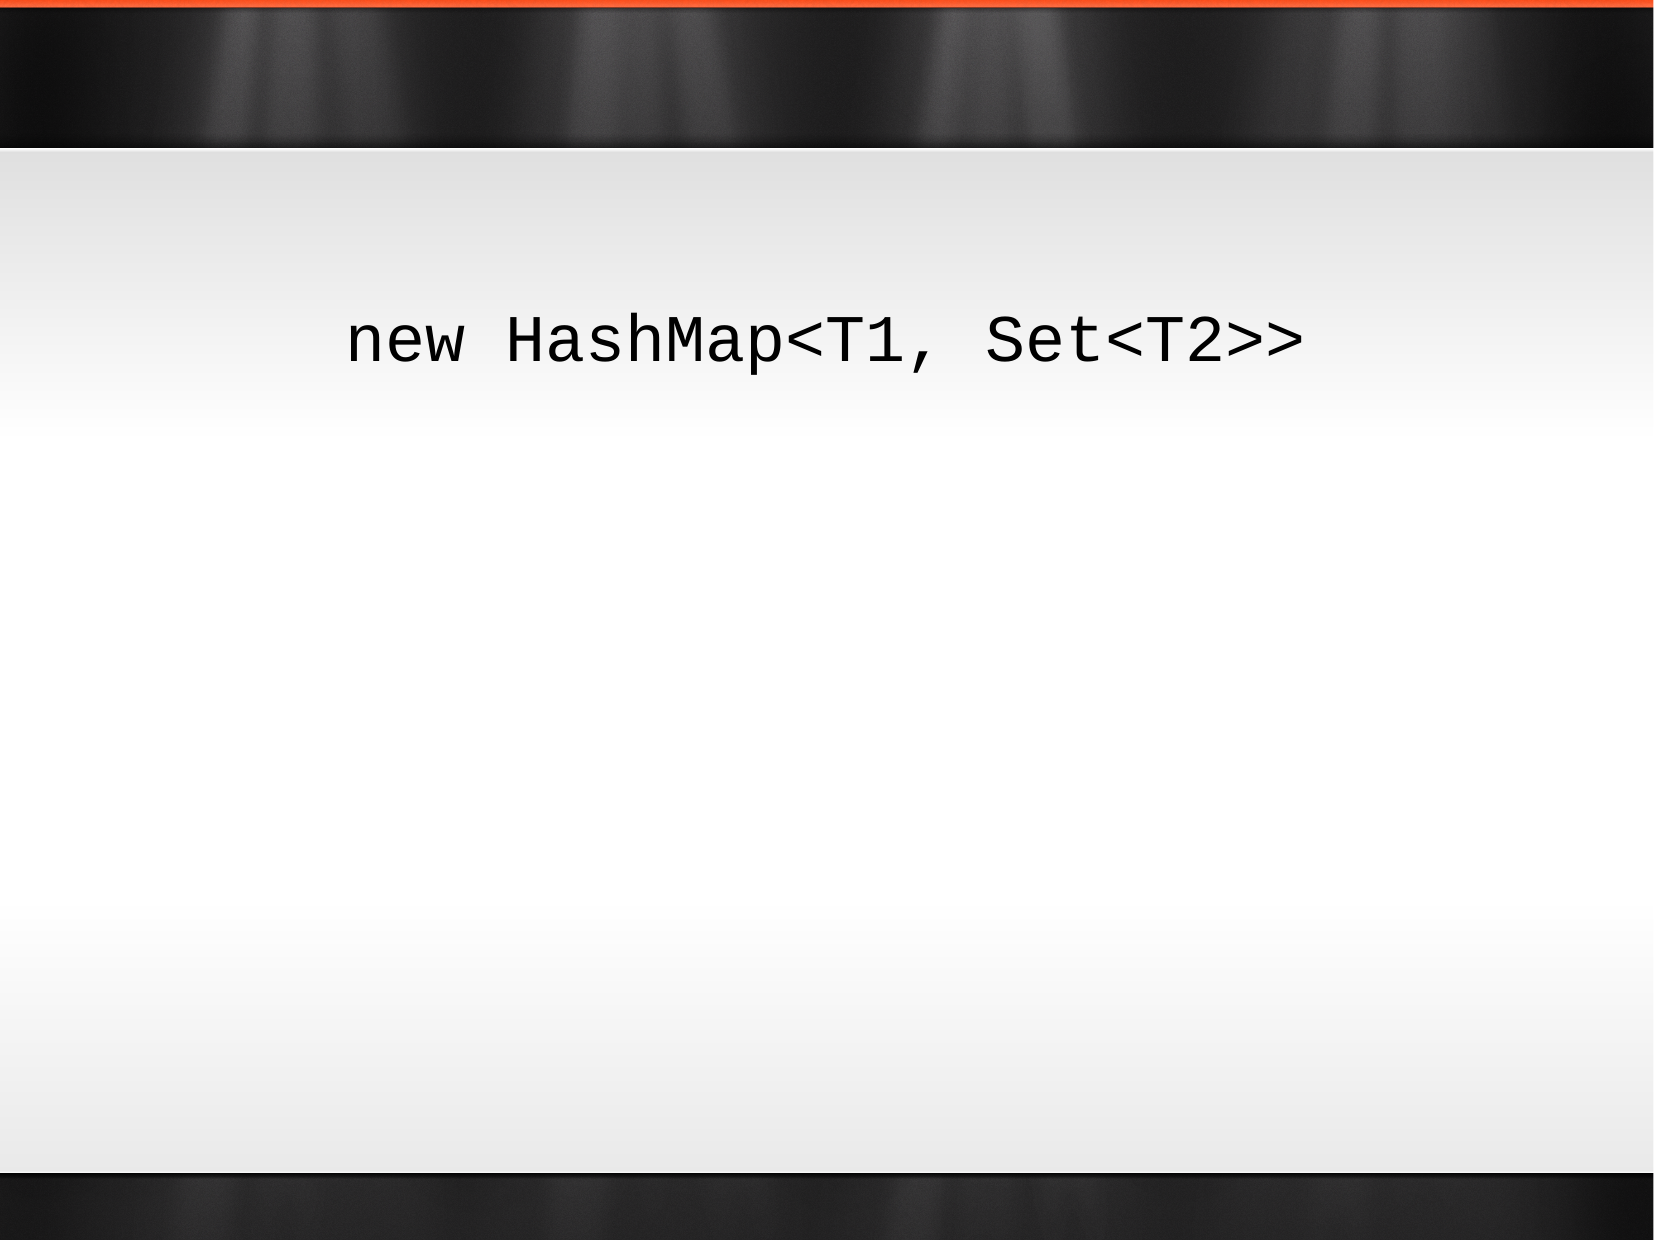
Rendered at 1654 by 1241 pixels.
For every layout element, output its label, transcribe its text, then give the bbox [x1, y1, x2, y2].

picture [0, 0, 1654, 1240]
subtitle new HashMap<T1, Set<T2>> [80, 305, 1570, 1125]
